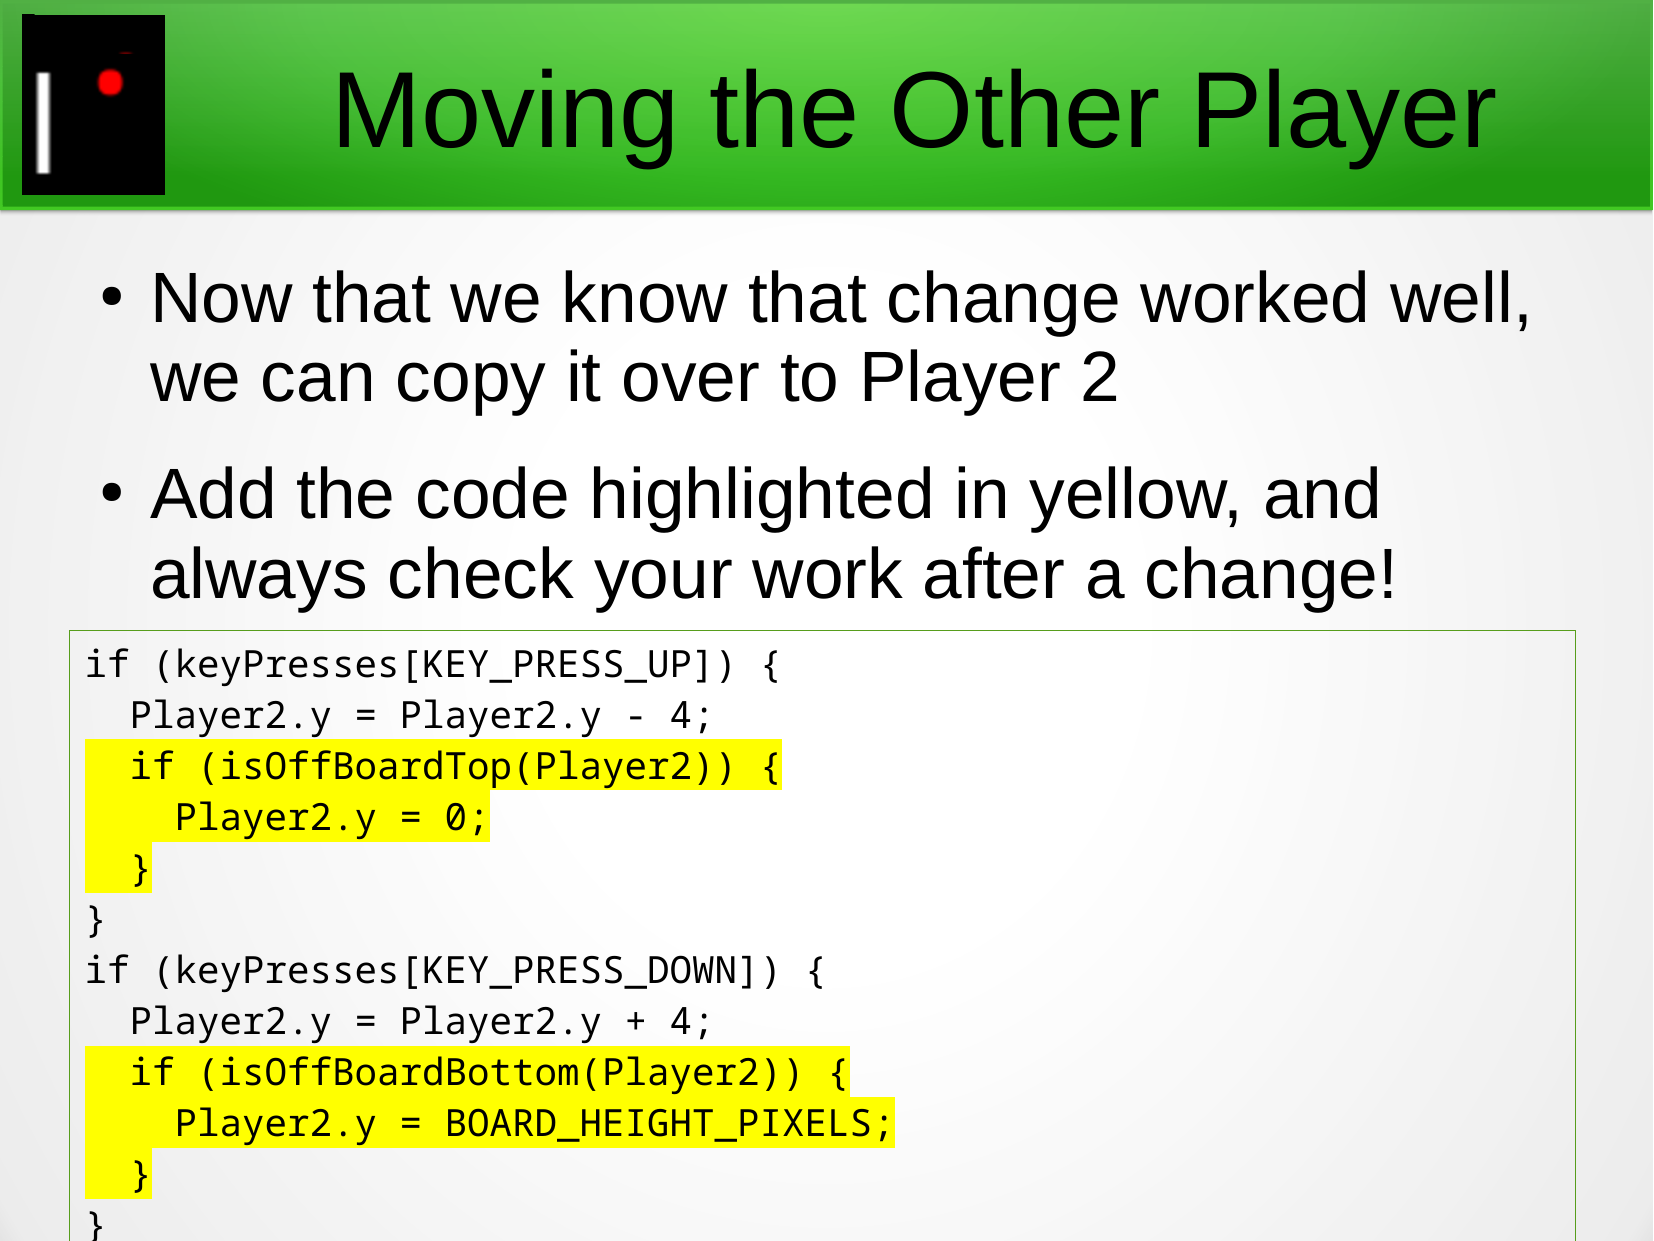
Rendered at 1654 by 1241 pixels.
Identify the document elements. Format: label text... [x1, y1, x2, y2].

title Moving the Other Player [195, 30, 1636, 190]
picture [22, 14, 165, 195]
text_box if (keyPresses[KEY_PRESS_UP]) { Player2.y = Player2.y - 4; if (isOffBoardTop(Player2)) { Player2.y = 0; } } if (keyPresses[KEY_PRESS_DOWN]) { Player2.y = Player2.y + 4; if (isOffBoardBottom(Player2)) { Player2.y = BOARD_HEIGHT_PIXELS; } } [69, 630, 1576, 1213]
list Now that we know that change worked well, we can copy it over to Player 2 Add the code highlighted in yellow, and always check your work after a change! [82, 257, 1576, 616]
